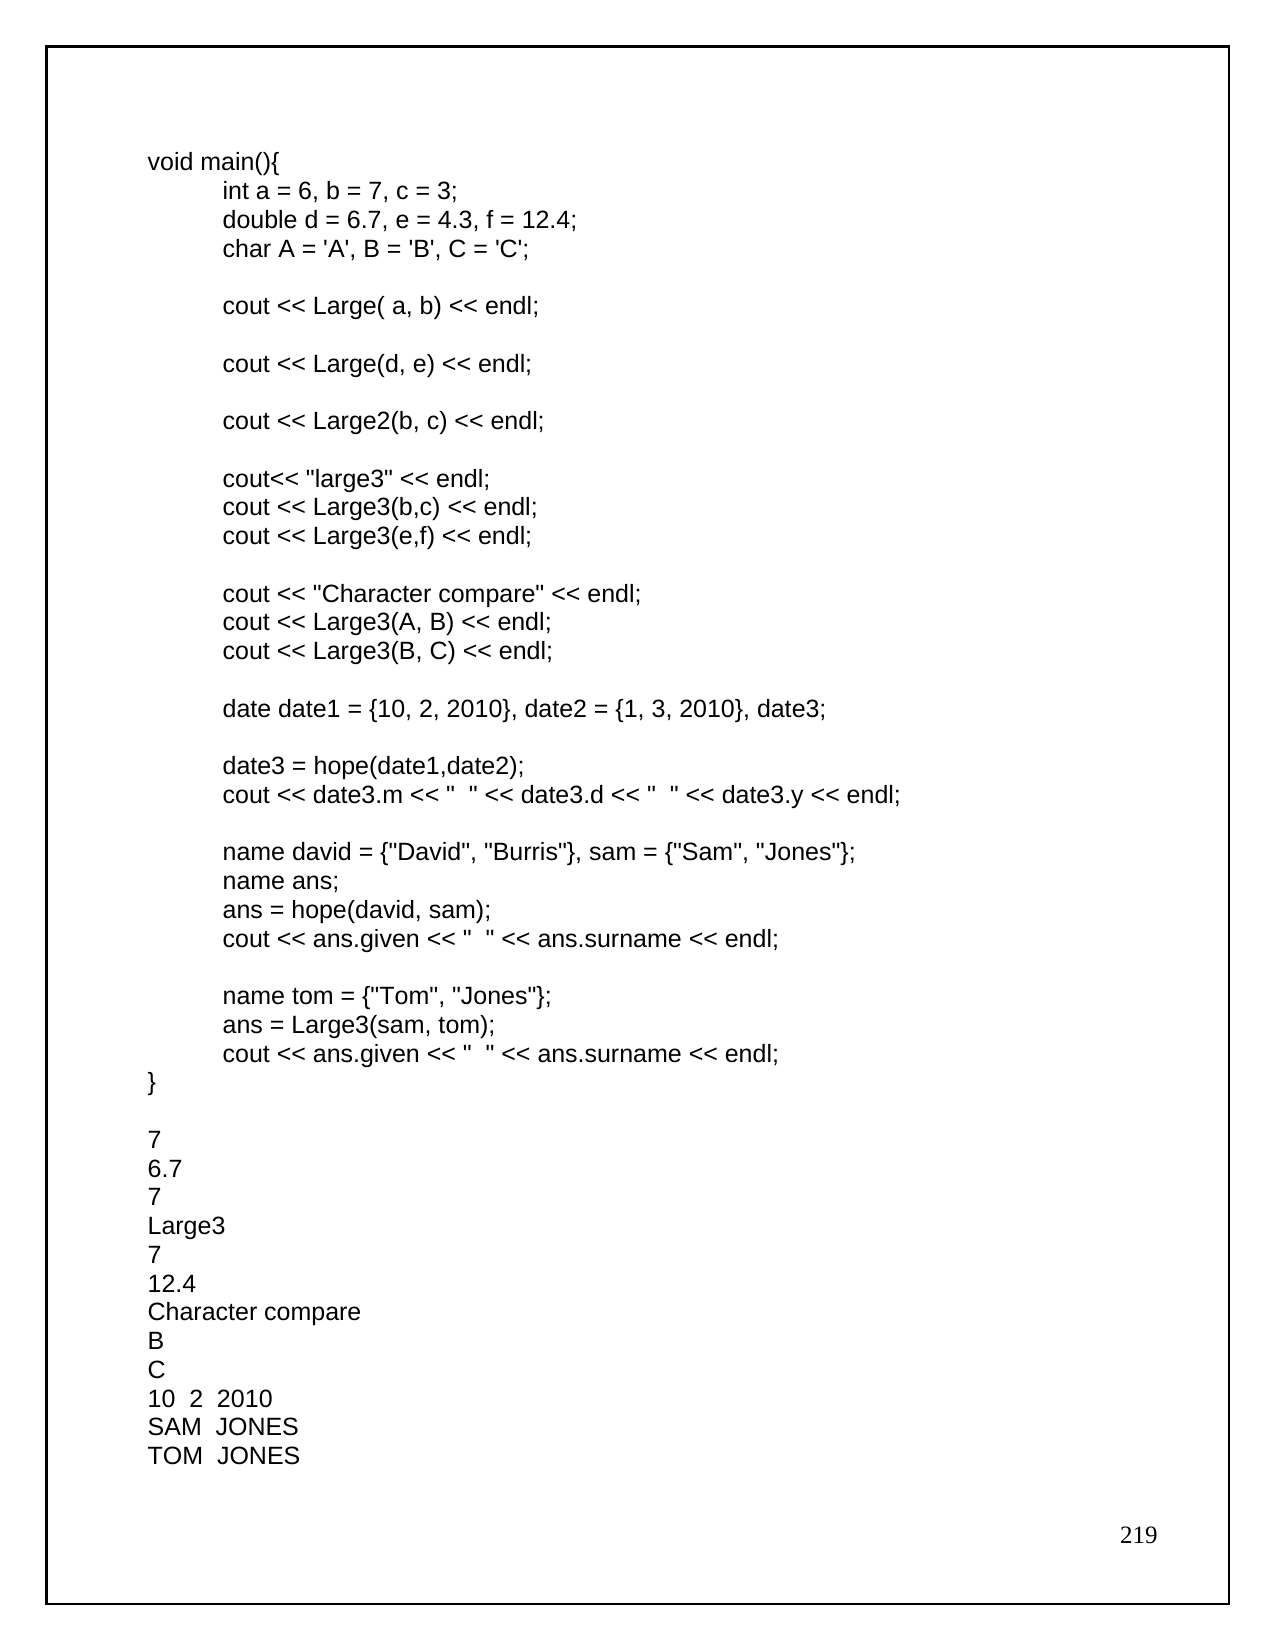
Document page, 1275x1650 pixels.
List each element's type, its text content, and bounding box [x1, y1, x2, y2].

text void main(){ [147, 147, 1158, 176]
text name david = {"David", "Burris"}, sam = {"Sam", "Jones"}; [147, 837, 1158, 866]
text date3 = hope(date1,date2); [147, 751, 1158, 780]
text 6.7 [147, 1154, 1158, 1182]
text } [147, 1067, 1158, 1096]
text B [147, 1326, 1158, 1355]
text cout << Large2(b, c) << endl; [147, 406, 1158, 435]
text date date1 = {10, 2, 2010}, date2 = {1, 3, 2010}, date3; [147, 694, 1158, 722]
text C [147, 1355, 1158, 1384]
text Character compare [147, 1297, 1158, 1326]
text cout << Large( a, b) << endl; [147, 291, 1158, 320]
text char A = 'A', B = 'B', C = 'C'; [147, 234, 1158, 262]
text name tom = {"Tom", "Jones"}; [147, 981, 1158, 1010]
text Large3 [147, 1211, 1158, 1240]
text cout << Large3(b,c) << endl; [147, 492, 1158, 521]
text cout << Large3(e,f) << endl; [147, 521, 1158, 550]
text cout << Large3(B, C) << endl; [147, 636, 1158, 665]
text 7 [147, 1125, 1158, 1154]
text ans = Large3(sam, tom); [147, 1010, 1158, 1039]
text SAM JONES [147, 1412, 1158, 1441]
text cout << ans.given << " " << ans.surname << endl; [147, 924, 1158, 952]
text 12.4 [147, 1269, 1158, 1297]
text cout << Large3(A, B) << endl; [147, 607, 1158, 636]
text 10 2 2010 [147, 1384, 1158, 1412]
text double d = 6.7, e = 4.3, f = 12.4; [147, 205, 1158, 234]
text cout << "Character compare" << endl; [147, 579, 1158, 607]
text cout << Large(d, e) << endl; [147, 349, 1158, 377]
text cout<< "large3" << endl; [147, 464, 1158, 492]
text cout << date3.m << " " << date3.d << " " << date3.y << endl; [147, 780, 1158, 809]
text 7 [147, 1240, 1158, 1269]
text TOM JONES [147, 1441, 1158, 1470]
text int a = 6, b = 7, c = 3; [147, 176, 1158, 205]
text name ans; [147, 866, 1158, 895]
text ans = hope(david, sam); [147, 895, 1158, 924]
text 7 [147, 1182, 1158, 1211]
text cout << ans.given << " " << ans.surname << endl; [147, 1039, 1158, 1067]
